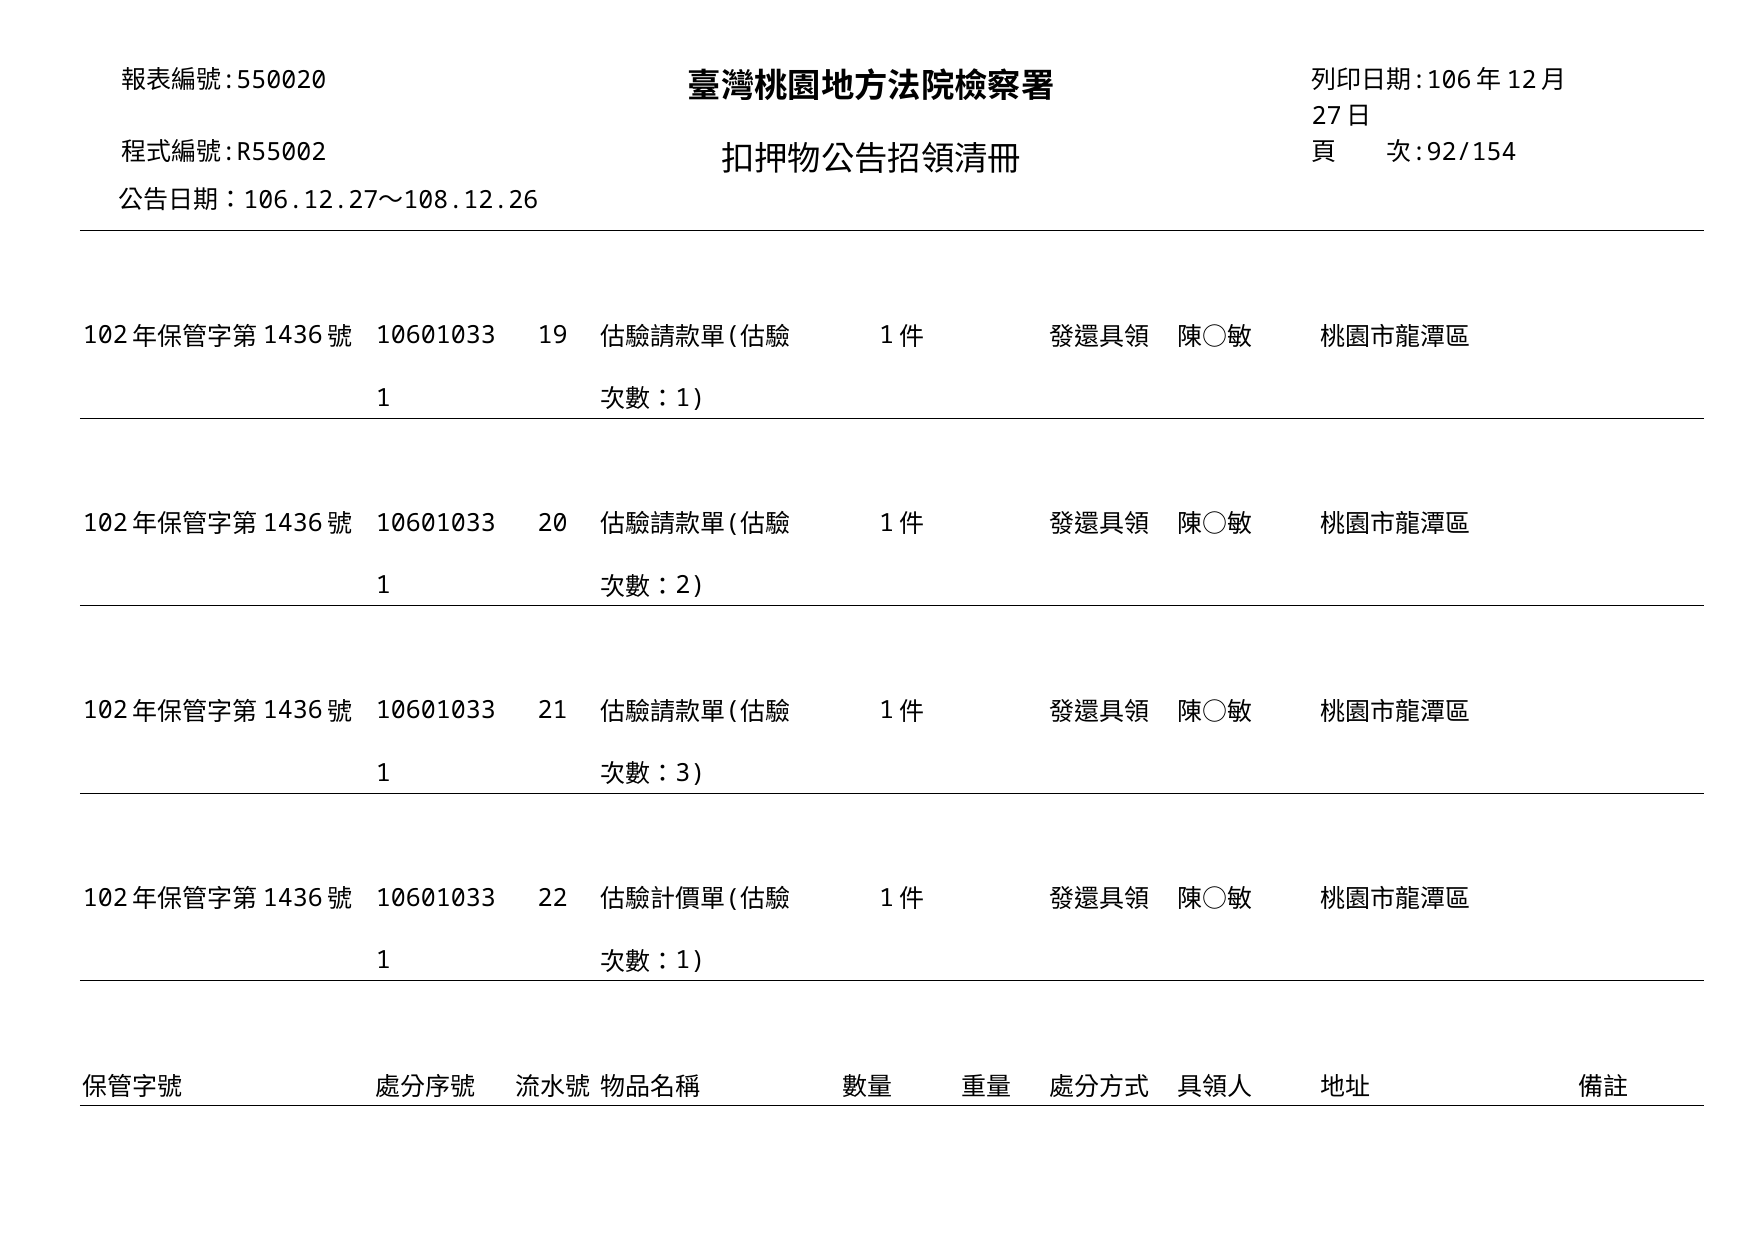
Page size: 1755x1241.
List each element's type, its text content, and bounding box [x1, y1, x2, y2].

table_cell 106010331 [373, 606, 507, 792]
table_cell 發還具領 [1046, 231, 1175, 417]
table_cell 106010331 [373, 231, 507, 417]
table_header 地址 [1317, 1043, 1575, 1105]
table_cell 22 [507, 794, 597, 980]
table_cell 102年保管字第1436號 [80, 231, 373, 417]
table_header 處分序號 [373, 1043, 507, 1105]
table_cell 陳○敏 [1175, 794, 1317, 980]
table_cell [927, 794, 1046, 980]
table_cell 估驗請款單(估驗次數：1) [597, 231, 807, 417]
table_cell 102年保管字第1436號 [80, 419, 373, 605]
table_header 重量 [927, 1043, 1046, 1105]
table_cell 桃園市龍潭區 [1317, 419, 1575, 605]
table_cell 桃園市龍潭區 [1317, 231, 1575, 417]
table_cell 估驗計價單(估驗次數：1) [597, 794, 807, 980]
table_header 具領人 [1175, 1043, 1317, 1105]
table_header 處分方式 [1046, 1043, 1175, 1105]
table_header 保管字號 [80, 1043, 373, 1105]
table_cell 估驗請款單(估驗次數：2) [597, 419, 807, 605]
table_cell 桃園市龍潭區 [1317, 606, 1575, 792]
table_cell [927, 606, 1046, 792]
table_cell 1件 [808, 419, 927, 605]
table_cell [927, 231, 1046, 417]
table_cell 102年保管字第1436號 [80, 794, 373, 980]
table_cell 21 [507, 606, 597, 792]
table_header 備註 [1575, 1043, 1704, 1105]
table_cell [1575, 794, 1704, 980]
table_cell [1575, 419, 1704, 605]
table_cell 102年保管字第1436號 [80, 606, 373, 792]
table_cell [1575, 606, 1704, 792]
table_cell 陳○敏 [1175, 419, 1317, 605]
table_header 物品名稱 [597, 1043, 807, 1105]
table_cell 1件 [808, 606, 927, 792]
table_cell [927, 419, 1046, 605]
table_cell 陳○敏 [1175, 606, 1317, 792]
table_cell 19 [507, 231, 597, 417]
table_header 流水號 [507, 1043, 597, 1105]
table_cell 106010331 [373, 794, 507, 980]
table_header 數量 [808, 1043, 927, 1105]
table_cell 桃園市龍潭區 [1317, 794, 1575, 980]
table_cell 發還具領 [1046, 606, 1175, 792]
table_cell 發還具領 [1046, 794, 1175, 980]
table_cell 1件 [808, 794, 927, 980]
table_cell 估驗請款單(估驗次數：3) [597, 606, 807, 792]
table_cell 發還具領 [1046, 419, 1175, 605]
table_cell 陳○敏 [1175, 231, 1317, 417]
table_cell 20 [507, 419, 597, 605]
table_cell 106010331 [373, 419, 507, 605]
table_cell 1件 [808, 231, 927, 417]
table_cell [1575, 231, 1704, 417]
